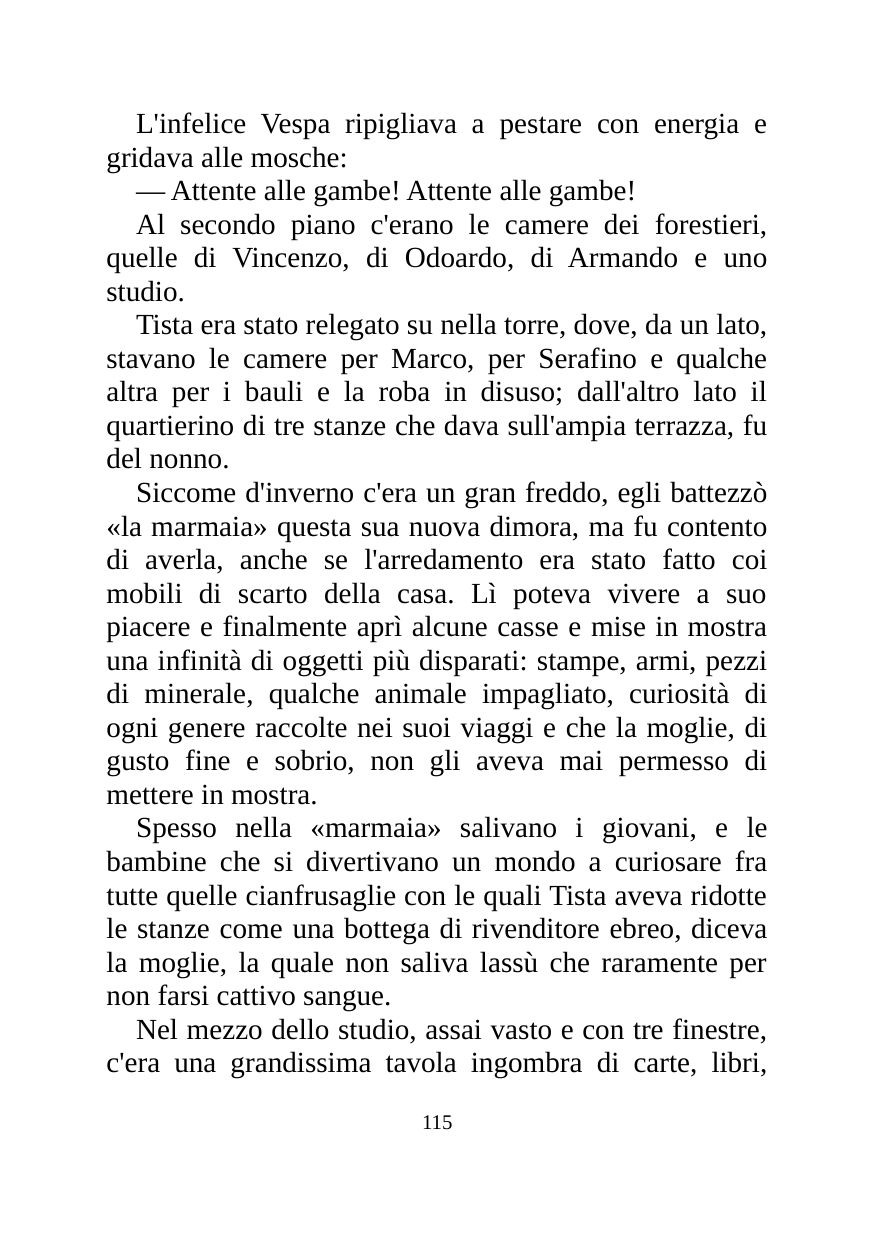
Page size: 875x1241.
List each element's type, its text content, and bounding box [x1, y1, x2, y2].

text L'infelice Vespa ripigliava a pestare con energia e gridava alle mosche: [106, 106, 768, 173]
text Siccome d'inverno c'era un gran freddo, egli battezzò «la marmaia» questa sua nuova dimora, ma fu contento di averla, anche se l'arredamento era stato fatto coi mobili di scarto della casa. Lì poteva vivere a suo piacere e finalmente aprì alcune casse e mise in mostra una infinità di oggetti più disparati: stampe, armi, pezzi di minerale, qualche animale impagliato, curiosità di ogni genere raccolte nei suoi viaggi e che la moglie, di gusto fine e sobrio, non gli aveva mai permesso di mettere in mostra. [106, 475, 768, 811]
text — Attente alle gambe! Attente alle gambe! [106, 173, 768, 207]
text Tista era stato relegato su nella torre, dove, da un lato, stavano le camere per Marco, per Serafino e qualche altra per i bauli e la roba in disuso; dall'altro lato il quartierino di tre stanze che dava sull'ampia terrazza, fu del nonno. [106, 307, 768, 475]
text Al secondo piano c'erano le camere dei forestieri, quelle di Vincenzo, di Odoardo, di Armando e uno studio. [106, 207, 768, 307]
text Spesso nella «marmaia» salivano i giovani, e le bambine che si divertivano un mondo a curiosare fra tutte quelle cianfrusaglie con le quali Tista aveva ridotte le stanze come una bottega di rivenditore ebreo, diceva la moglie, la quale non saliva lassù che raramente per non farsi cattivo sangue. [106, 811, 768, 1012]
text Nel mezzo dello studio, assai vasto e con tre finestre, c'era una grandissima tavola ingombra di carte, libri, [106, 1012, 768, 1079]
